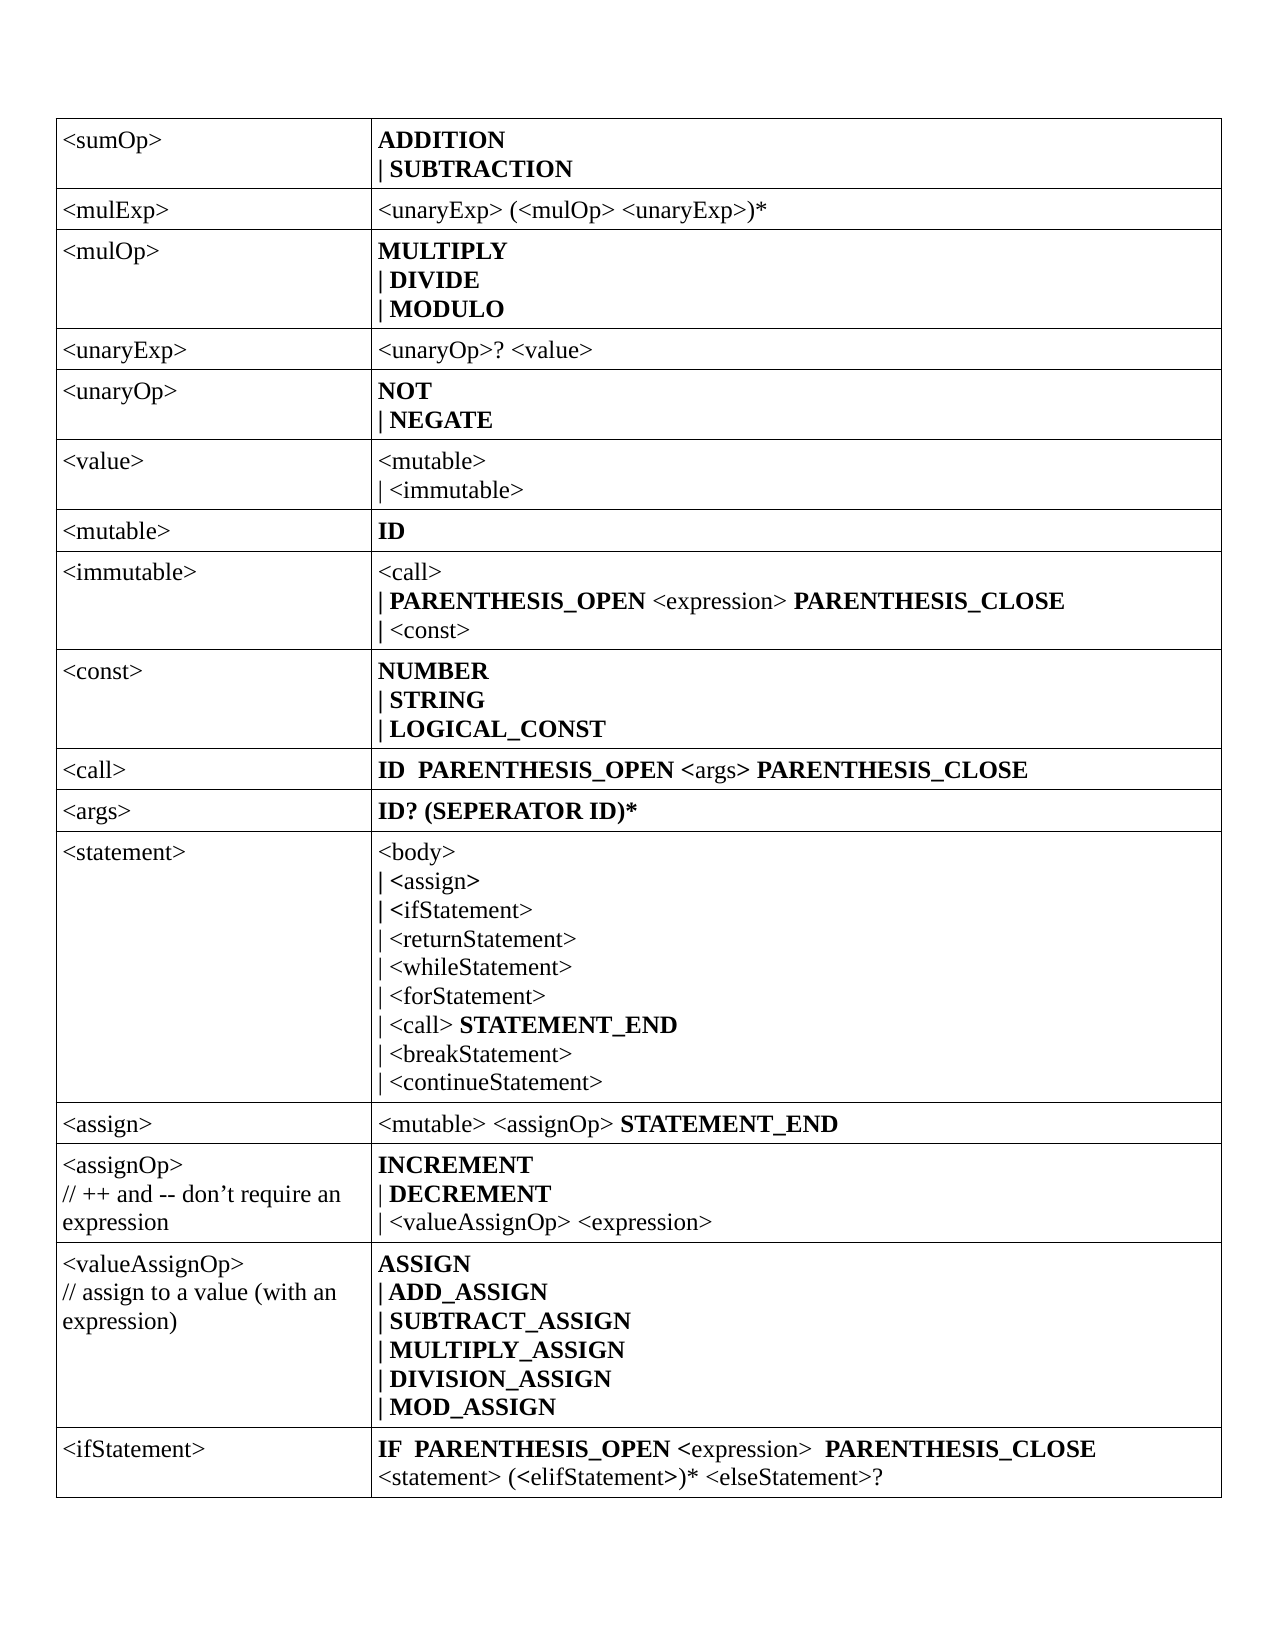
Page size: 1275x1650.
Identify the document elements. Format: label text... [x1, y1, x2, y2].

table_cell <mutable> | <immutable> [372, 440, 1221, 509]
table_cell <call> [57, 749, 371, 789]
table_cell MULTIPLY | DIVIDE | MODULO [372, 230, 1221, 328]
table_cell <value> [57, 440, 371, 509]
table_cell ID? (SEPERATOR ID)* [372, 790, 1221, 831]
table_cell <mutable> [57, 510, 371, 551]
table_cell <unaryOp>? <value> [372, 329, 1221, 369]
table_cell <immutable> [57, 552, 371, 649]
table_cell ASSIGN | ADD_ASSIGN | SUBTRACT_ASSIGN | MULTIPLY_ASSIGN | DIVISION_ASSIGN | MOD_ASSIGN [372, 1243, 1221, 1427]
table_cell <assign> [57, 1103, 371, 1143]
table_cell ADDITION | SUBTRACTION [372, 119, 1221, 188]
table_cell <sumOp> [57, 119, 371, 188]
table_cell <unaryOp> [57, 370, 371, 439]
table_cell <assignOp> // ++ and -- don’t require an expression [57, 1144, 371, 1242]
table_cell <mutable> <assignOp> STATEMENT_END [372, 1103, 1221, 1143]
table_cell <ifStatement> [57, 1428, 371, 1497]
table_cell ID [372, 510, 1221, 551]
table_cell IF PARENTHESIS_OPEN <expression> PARENTHESIS_CLOSE <statement> (<elifStatement>)* <elseStatement>? [372, 1428, 1221, 1497]
table_cell <const> [57, 650, 371, 748]
table_cell <mulExp> [57, 189, 371, 229]
table_cell <unaryExp> (<mulOp> <unaryExp>)* [372, 189, 1221, 229]
table_cell <statement> [57, 832, 371, 1102]
table_cell <call> | PARENTHESIS_OPEN <expression> PARENTHESIS_CLOSE | <const> [372, 552, 1221, 649]
table_cell INCREMENT | DECREMENT | <valueAssignOp> <expression> [372, 1144, 1221, 1242]
table_cell NOT | NEGATE [372, 370, 1221, 439]
table_cell <unaryExp> [57, 329, 371, 369]
table_cell <args> [57, 790, 371, 831]
table_cell <valueAssignOp> // assign to a value (with an expression) [57, 1243, 371, 1427]
table_cell ID PARENTHESIS_OPEN <args> PARENTHESIS_CLOSE [372, 749, 1221, 789]
table_cell <mulOp> [57, 230, 371, 328]
table_cell <body> | <assign> | <ifStatement> | <returnStatement> | <whileStatement> | <forStatement> | <call> STATEMENT_END | <breakStatement> | <continueStatement> [372, 832, 1221, 1102]
table_cell NUMBER | STRING | LOGICAL_CONST [372, 650, 1221, 748]
